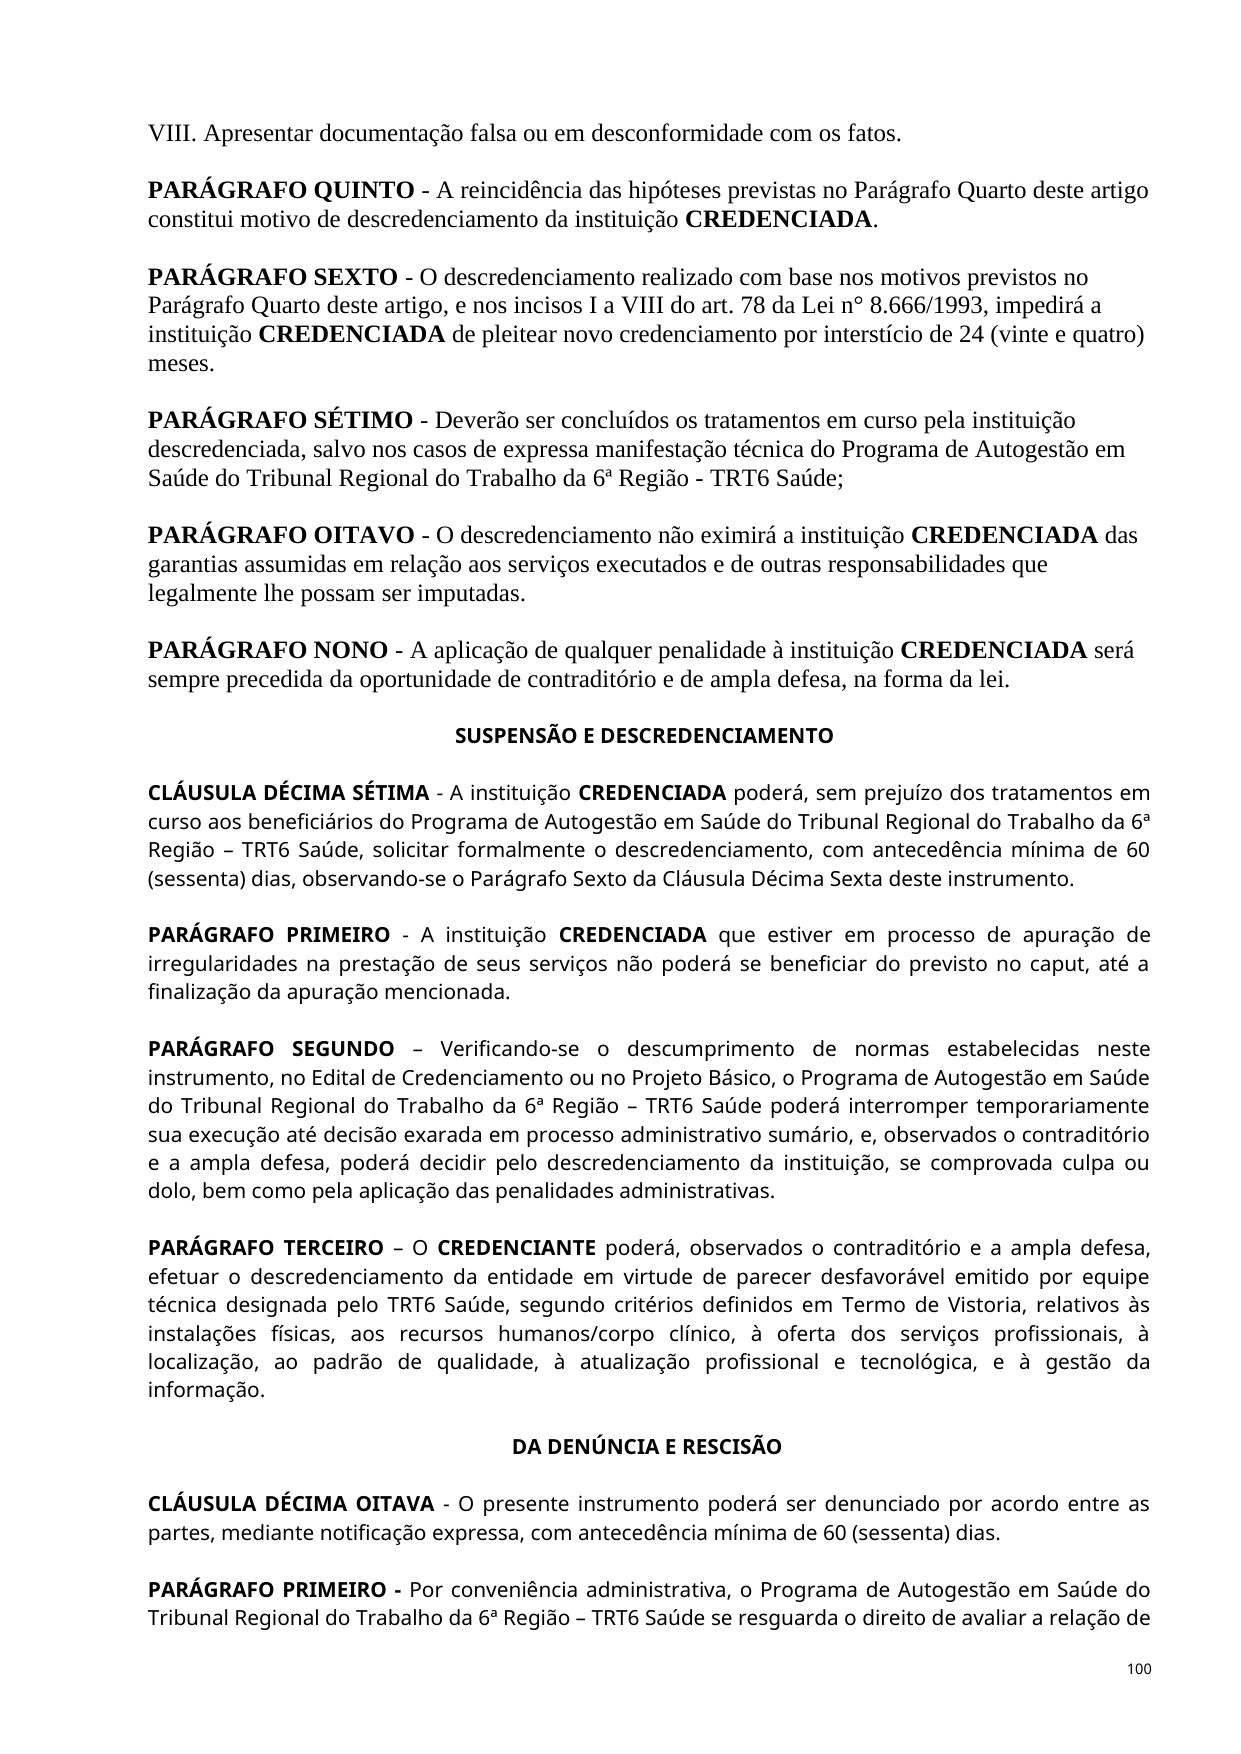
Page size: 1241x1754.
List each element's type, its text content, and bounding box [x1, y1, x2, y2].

text CLÁUSULA DÉCIMA SÉTIMA - A instituição CREDENCIADA poderá, sem prejuízo dos tratamentos em curso aos beneficiários do Programa de Autogestão em Saúde do Tribunal Regional do Trabalho da 6ª Região – TRT6 Saúde, solicitar formalmente o descredenciamento, com antecedência mínima de 60 (sessenta) dias, observando-se o Parágrafo Sexto da Cláusula Décima Sexta deste instrumento. [148, 778, 1152, 892]
subtitle SUSPENSÃO E DESCREDENCIAMENTO [148, 722, 1146, 750]
text CLÁUSULA DÉCIMA OITAVA - O presente instrumento poderá ser denunciado por acordo entre as partes, mediante notificação expressa, com antecedência mínima de 60 (sessenta) dias. [148, 1489, 1152, 1546]
text PARÁGRAFO OITAVO - O descredenciamento não eximirá a instituição CREDENCIADA das garantias assumidas em relação aos serviços executados e de outras responsabilidades que legalmente lhe possam ser imputadas. [148, 521, 1152, 607]
subtitle DA DENÚNCIA E RESCISÃO [148, 1432, 1146, 1461]
text PARÁGRAFO PRIMEIRO - A instituição CREDENCIADA que estiver em processo de apuração de irregularidades na prestação de seus serviços não poderá se beneficiar do previsto no caput, até a finalização da apuração mencionada. [148, 921, 1152, 1006]
text PARÁGRAFO SEGUNDO – Verificando-se o descumprimento de normas estabelecidas neste instrumento, no Edital de Credenciamento ou no Projeto Básico, o Programa de Autogestão em Saúde do Tribunal Regional do Trabalho da 6ª Região – TRT6 Saúde poderá interromper temporariamente sua execução até decisão exarada em processo administrativo sumário, e, observados o contraditório e a ampla defesa, poderá decidir pelo descredenciamento da instituição, se comprovada culpa ou dolo, bem como pela aplicação das penalidades administrativas. [148, 1034, 1152, 1205]
text PARÁGRAFO PRIMEIRO - Por conveniência administrativa, o Programa de Autogestão em Saúde do Tribunal Regional do Trabalho da 6ª Região – TRT6 Saúde se resguarda o direito de avaliar a relação de [148, 1575, 1152, 1632]
text VIII. Apresentar documentação falsa ou em desconformidade com os fatos. [148, 118, 1152, 147]
text PARÁGRAFO SEXTO - O descredenciamento realizado com base nos motivos previstos no Parágrafo Quarto deste artigo, e nos incisos I a VIII do art. 78 da Lei n° 8.666/1993, impedirá a instituição CREDENCIADA de pleitear novo credenciamento por interstício de 24 (vinte e quatro) meses. [148, 262, 1152, 377]
text PARÁGRAFO NONO - A aplicação de qualquer penalidade à instituição CREDENCIADA será sempre precedida da oportunidade de contraditório e de ampla defesa, na forma da lei. [148, 636, 1152, 693]
text PARÁGRAFO TERCEIRO – O CREDENCIANTE poderá, observados o contraditório e a ampla defesa, efetuar o descredenciamento da entidade em virtude de parecer desfavorável emitido por equipe técnica designada pelo TRT6 Saúde, segundo critérios definidos em Termo de Vistoria, relativos às instalações físicas, aos recursos humanos/corpo clínico, à oferta dos serviços profissionais, à localização, ao padrão de qualidade, à atualização profissional e tecnológica, e à gestão da informação. [148, 1233, 1152, 1404]
text PARÁGRAFO QUINTO - A reincidência das hipóteses previstas no Parágrafo Quarto deste artigo constitui motivo de descredenciamento da instituição CREDENCIADA. [148, 176, 1152, 233]
text PARÁGRAFO SÉTIMO - Deverão ser concluídos os tratamentos em curso pela instituição descredenciada, salvo nos casos de expressa manifestação técnica do Programa de Autogestão em Saúde do Tribunal Regional do Trabalho da 6ª Região - TRT6 Saúde; [148, 406, 1152, 492]
